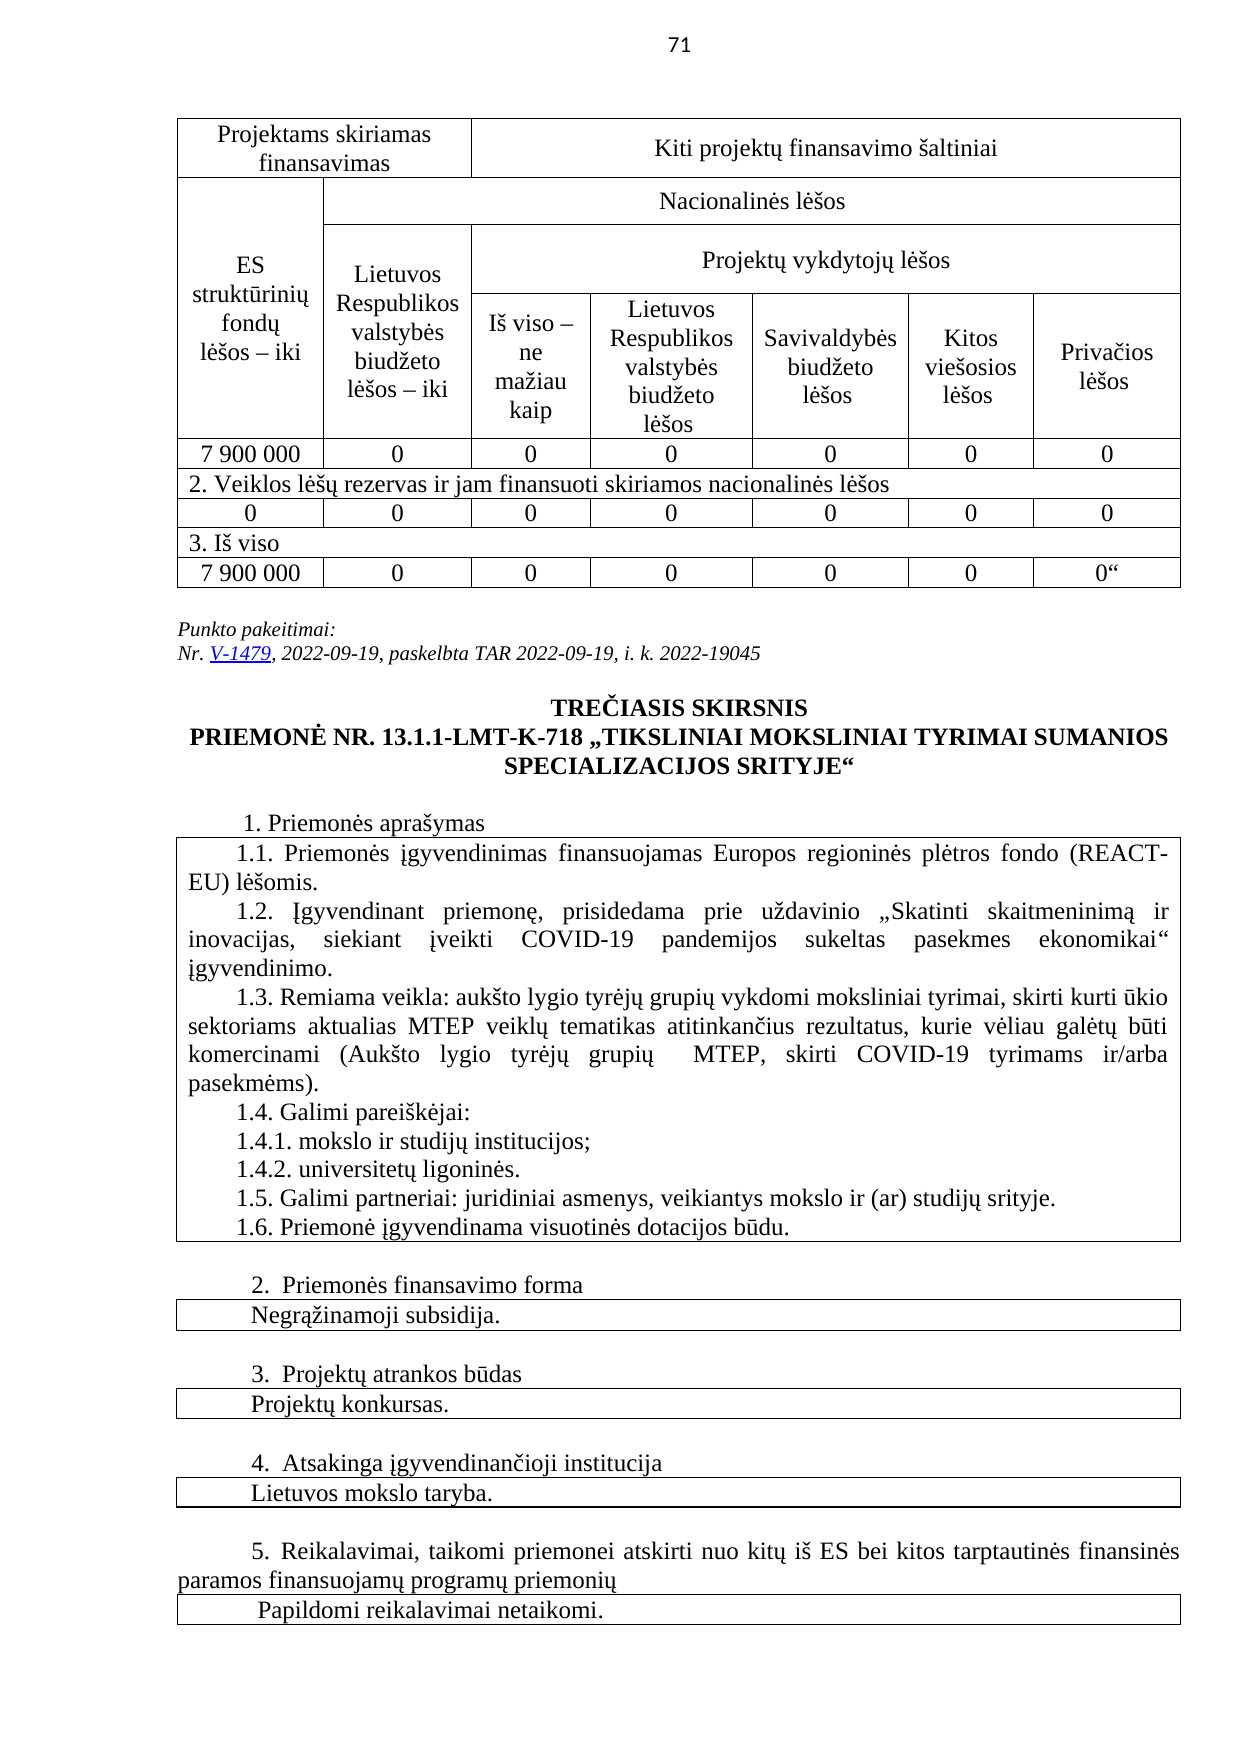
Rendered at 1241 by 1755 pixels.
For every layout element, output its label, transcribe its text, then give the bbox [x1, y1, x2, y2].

table_cell ES struktūrinių fondų lėšos – iki [178, 178, 323, 438]
table_cell 0 [591, 439, 752, 468]
table_cell 0 [909, 499, 1033, 527]
table_cell Iš viso – ne mažiau kaip [472, 294, 590, 438]
table_cell Projektų vykdytojų lėšos [472, 225, 1180, 293]
text 5. Reikalavimai, taikomi priemonei atskirti nuo kitų iš ES bei kitos tarptautinės finansinės paramos finansuojamų programų priemonių [177, 1536, 1181, 1594]
text 4. Atsakinga įgyvendinančioji institucija [251, 1448, 1181, 1477]
table_cell Nacionalinės lėšos [324, 178, 1180, 224]
table_header 1.1. Priemonės įgyvendinimas finansuojamas Europos regioninės plėtros fondo (REACT-EU) lėšomis. [177, 838, 1180, 896]
table_header Projektams skiriamas finansavimas [178, 119, 471, 177]
table_cell 0 [591, 558, 752, 587]
table_cell 7 900 000 [178, 439, 323, 468]
table_cell 0 [472, 439, 590, 468]
table_cell 0 [753, 499, 908, 527]
table_cell Savivaldybės biudžeto lėšos [753, 294, 908, 438]
table_cell 0 [324, 499, 471, 527]
text Punkto pakeitimai: [177, 617, 1181, 641]
text 1. Priemonės aprašymas [177, 808, 1181, 837]
table_cell 3. Iš viso [178, 528, 1180, 557]
table_cell 0 [1034, 439, 1180, 468]
table_header Kiti projektų finansavimo šaltiniai [472, 119, 1180, 177]
text TREČIASIS SKIRSNIS [177, 693, 1181, 722]
table_cell 0 [909, 439, 1033, 468]
table_header Negrąžinamoji subsidija. [177, 1300, 1180, 1330]
table_cell 0 [178, 499, 323, 527]
table_cell 0 [472, 558, 590, 587]
table_cell 1.5. Galimi partneriai: juridiniai asmenys, veikiantys mokslo ir (ar) studijų srityje. 1.6. Priemonė įgyvendinama visuotinės dotacijos būdu. [177, 1183, 1180, 1241]
text 2. Priemonės finansavimo forma [251, 1271, 1181, 1299]
table_cell 0 [753, 439, 908, 468]
table_cell 0 [324, 558, 471, 587]
table_cell 7 900 000 [178, 558, 323, 587]
text Nr. V-1479, 2022-09-19, paskelbta TAR 2022-09-19, i. k. 2022-19045 [177, 641, 1181, 665]
table_cell 0 [591, 499, 752, 527]
table_cell 0 [1034, 499, 1180, 527]
table_cell 0 [472, 499, 590, 527]
table_cell 0“ [1034, 558, 1180, 587]
table_header Papildomi reikalavimai netaikomi. [178, 1595, 1180, 1623]
text PRIEMONĖ NR. 13.1.1-LMT-K-718 „TIKSLINIAI MOKSLINIAI TYRIMAI SUMANIOS SPECIALIZACIJOS SRITYJE“ [177, 722, 1181, 780]
table_cell 0 [324, 439, 471, 468]
table_cell 0 [909, 558, 1033, 587]
table_cell 2. Veiklos lėšų rezervas ir jam finansuoti skiriamos nacionalinės lėšos [178, 469, 1180, 497]
table_cell 1.2. Įgyvendinant priemonę, prisidedama prie uždavinio „Skatinti skaitmeninimą ir inovacijas, siekiant įveikti COVID-19 pandemijos sukeltas pasekmes ekonomikai“ įgyvendinimo. [177, 896, 1180, 982]
table_cell Privačios lėšos [1034, 294, 1180, 438]
table_cell Lietuvos Respublikos valstybės biudžeto lėšos – iki [324, 225, 471, 438]
table_cell 1.4. Galimi pareiškėjai: 1.4.1. mokslo ir studijų institucijos; 1.4.2. universitetų ligoninės. [177, 1097, 1180, 1183]
text 3. Projektų atrankos būdas [251, 1359, 1181, 1388]
table_header Projektų konkursas. [177, 1389, 1180, 1418]
table_cell 0 [753, 558, 908, 587]
table_cell 1.3. Remiama veikla: aukšto lygio tyrėjų grupių vykdomi moksliniai tyrimai, skirti kurti ūkio sektoriams aktualias MTEP veiklų tematikas atitinkančius rezultatus, kurie vėliau galėtų būti komercinami (Aukšto lygio tyrėjų grupių MTEP, skirti COVID-19 tyrimams ir/arba pasekmėms). [177, 982, 1180, 1097]
table_cell Kitos viešosios lėšos [909, 294, 1033, 438]
table_cell Lietuvos Respublikos valstybės biudžeto lėšos [591, 294, 752, 438]
table_header Lietuvos mokslo taryba. [177, 1478, 1180, 1506]
